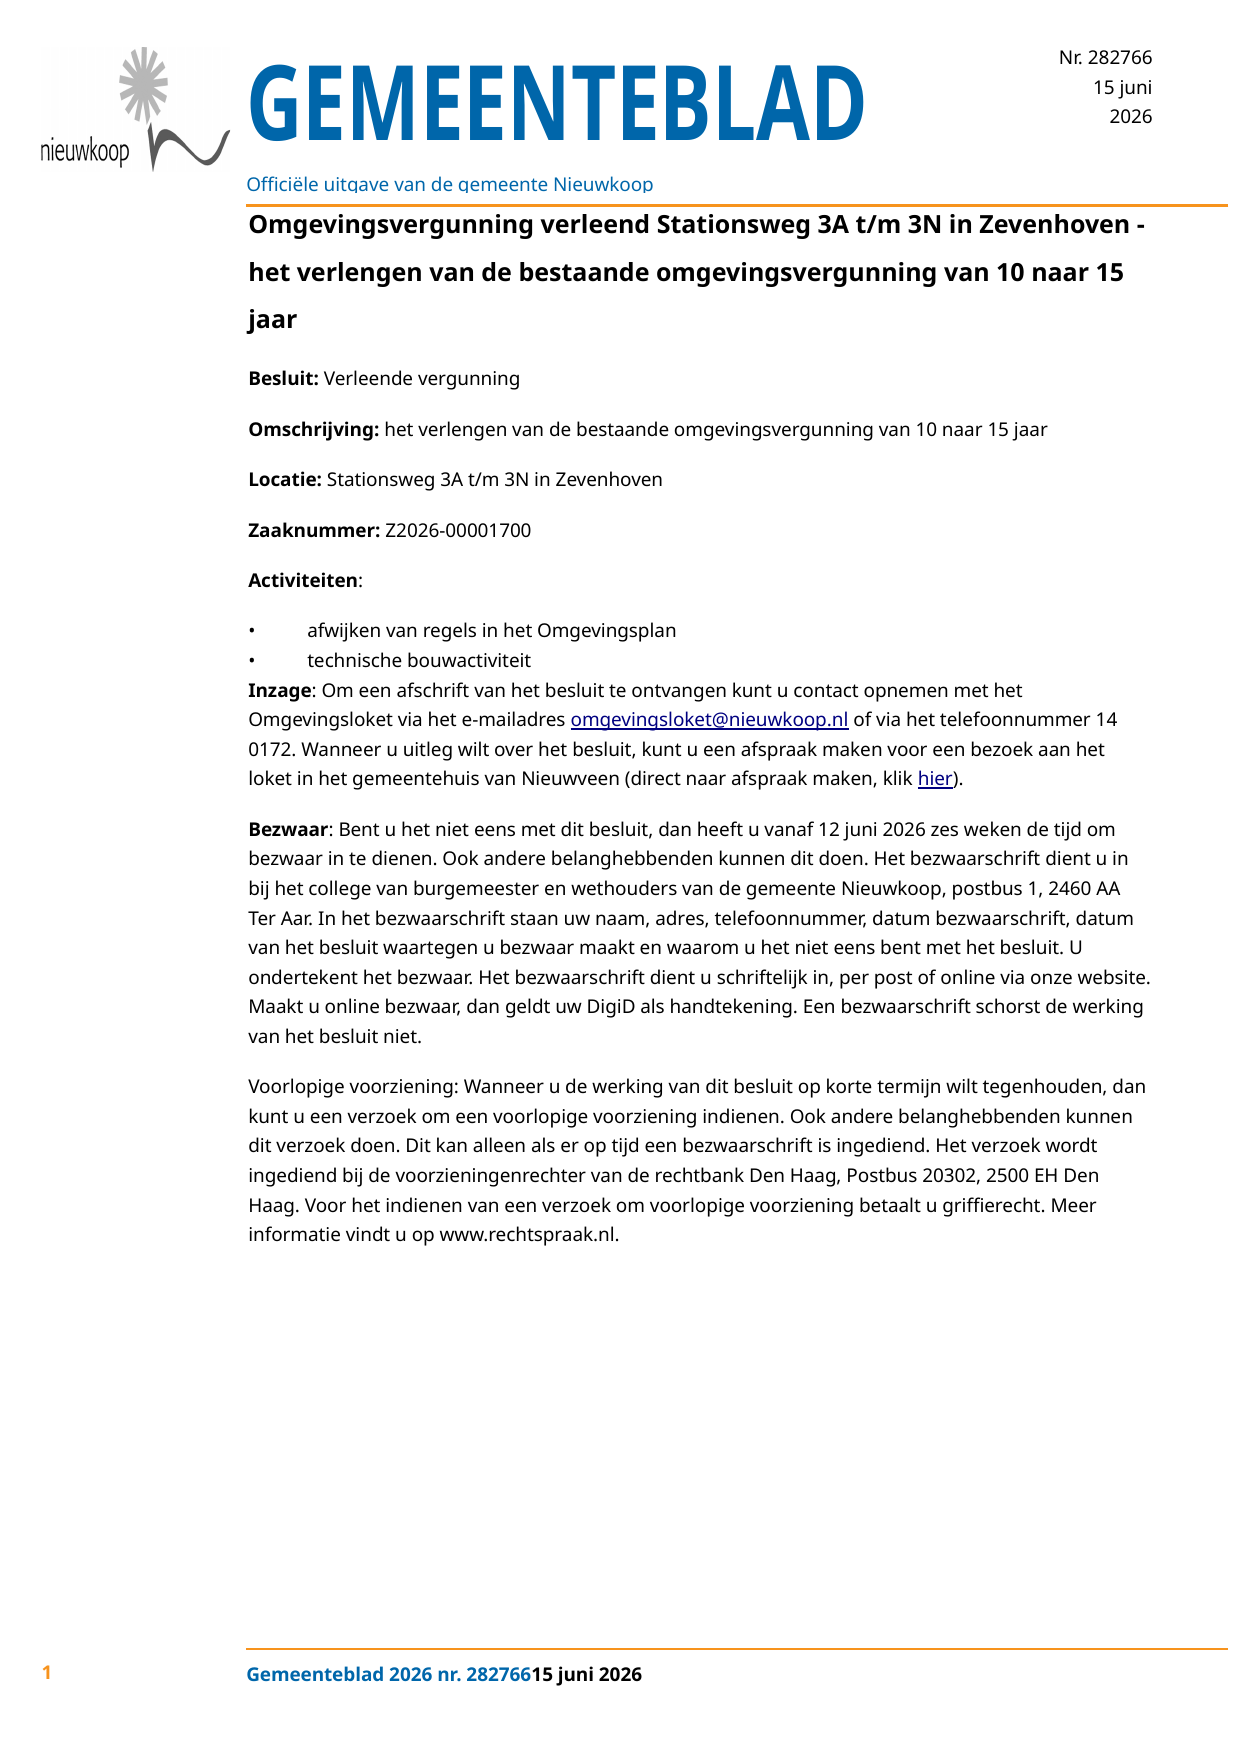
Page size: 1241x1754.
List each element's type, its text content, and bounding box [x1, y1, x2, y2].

text Voorlopige voorziening: Wanneer u de werking van dit besluit op korte termijn wilt tegenhouden, dan kunt u een verzoek om een voorlopige voorziening indienen. Ook andere belanghebbenden kunnen dit verzoek doen. Dit kan alleen als er op tijd een bezwaarschrift is ingediend. Het verzoek wordt ingediend bij de voorzieningenrechter van de rechtbank Den Haag, Postbus 20302, 2500 EH Den Haag. Voor het indienen van een verzoek om voorlopige voorziening betaalt u griffierecht. Meer informatie vindt u op www.rechtspraak.nl. [248, 1073, 1152, 1247]
text Omgevingsvergunning verleend Stationsweg 3A t/m 3N in Zevenhoven - het verlengen van de bestaande omgevingsvergunning van 10 naar 15 jaar [248, 207, 1152, 336]
text Bezwaar: Bent u het niet eens met dit besluit, dan heeft u vanaf 12 juni 2026 zes weken de tijd om bezwaar in te dienen. Ook andere belanghebbenden kunnen dit doen. Het bezwaarschrift dient u in bij het college van burgemeester en wethouders van de gemeente Nieuwkoop, postbus 1, 2460 AA Ter Aar. In het bezwaarschrift staan uw naam, adres, telefoonnummer, datum bezwaarschrift, datum van het besluit waartegen u bezwaar maakt en waarom u het niet eens bent met het besluit. U ondertekent het bezwaar. Het bezwaarschrift dient u schriftelijk in, per post of online via onze website. Maakt u online bezwaar, dan geldt uw DigiD als handtekening. Een bezwaarschrift schorst de werking van het besluit niet. [248, 816, 1152, 1049]
text Zaaknummer: Z2026-00001700 [248, 517, 1152, 542]
list technische bouwactiviteit [248, 647, 1152, 673]
text Omschrijving: het verlengen van de bestaande omgevingsvergunning van 10 naar 15 jaar [248, 416, 1152, 442]
text Locatie: Stationsweg 3A t/m 3N in Zevenhoven [248, 466, 1152, 492]
text Activiteiten: [248, 567, 1152, 593]
picture [41, 47, 231, 172]
list afwijken van regels in het Omgevingsplan [248, 618, 1152, 643]
text Inzage: Om een afschrift van het besluit te ontvangen kunt u contact opnemen met het Omgevingsloket via het e-mailadres omgevingsloket@nieuwkoop.nl of via het telefoonnummer 14 0172. Wanneer u uitleg wilt over het besluit, kunt u een afspraak maken voor een bezoek aan het loket in het gemeentehuis van Nieuwveen (direct naar afspraak maken, klik hier). [248, 677, 1152, 791]
text Besluit: Verleende vergunning [248, 366, 1152, 391]
